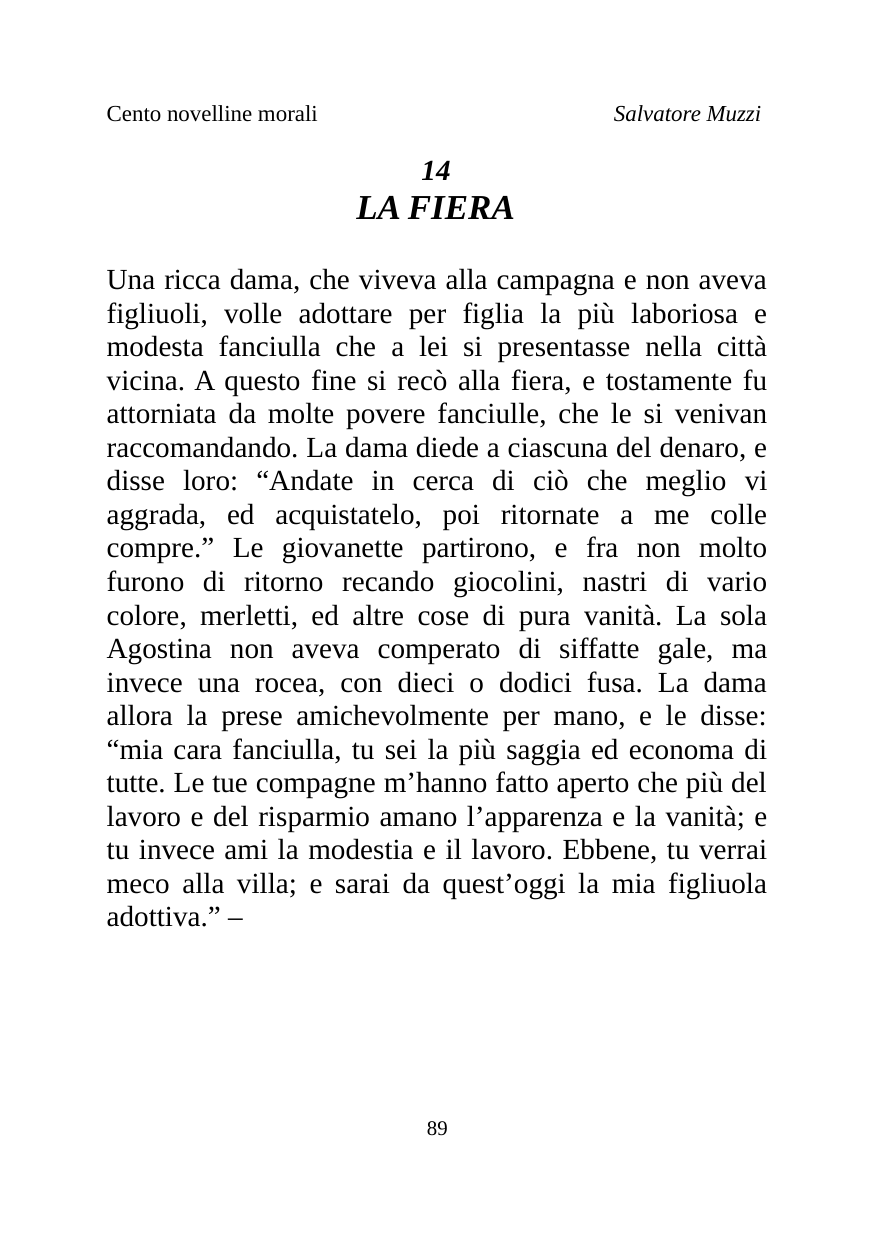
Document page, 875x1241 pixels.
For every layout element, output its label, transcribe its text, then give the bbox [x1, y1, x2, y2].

subtitle 14 LA FIERA [106, 153, 768, 227]
text Una ricca dama, che viveva alla campagna e non aveva figliuoli, volle adottare per figlia la più laboriosa e modesta fanciulla che a lei si presentasse nella città vicina. A questo fine si recò alla fiera, e tostamente fu attorniata da molte povere fanciulle, che le si venivan raccomandando. La dama diede a ciascuna del denaro, e disse loro: “Andate in cerca di ciò che meglio vi aggrada, ed acquistatelo, poi ritornate a me colle compre.” Le giovanette partirono, e fra non molto furono di ritorno recando giocolini, nastri di vario colore, merletti, ed altre cose di pura vanità. La sola Agostina non aveva comperato di siffatte gale, ma invece una rocea, con dieci o dodici fusa. La dama allora la prese amichevolmente per mano, e le disse: “mia cara fanciulla, tu sei la più saggia ed economa di tutte. Le tue compagne m’hanno fatto aperto che più del lavoro e del risparmio amano l’apparenza e la vanità; e tu invece ami la modestia e il lavoro. Ebbene, tu verrai meco alla villa; e sarai da quest’oggi la mia figliuola adottiva.” – [106, 262, 768, 933]
